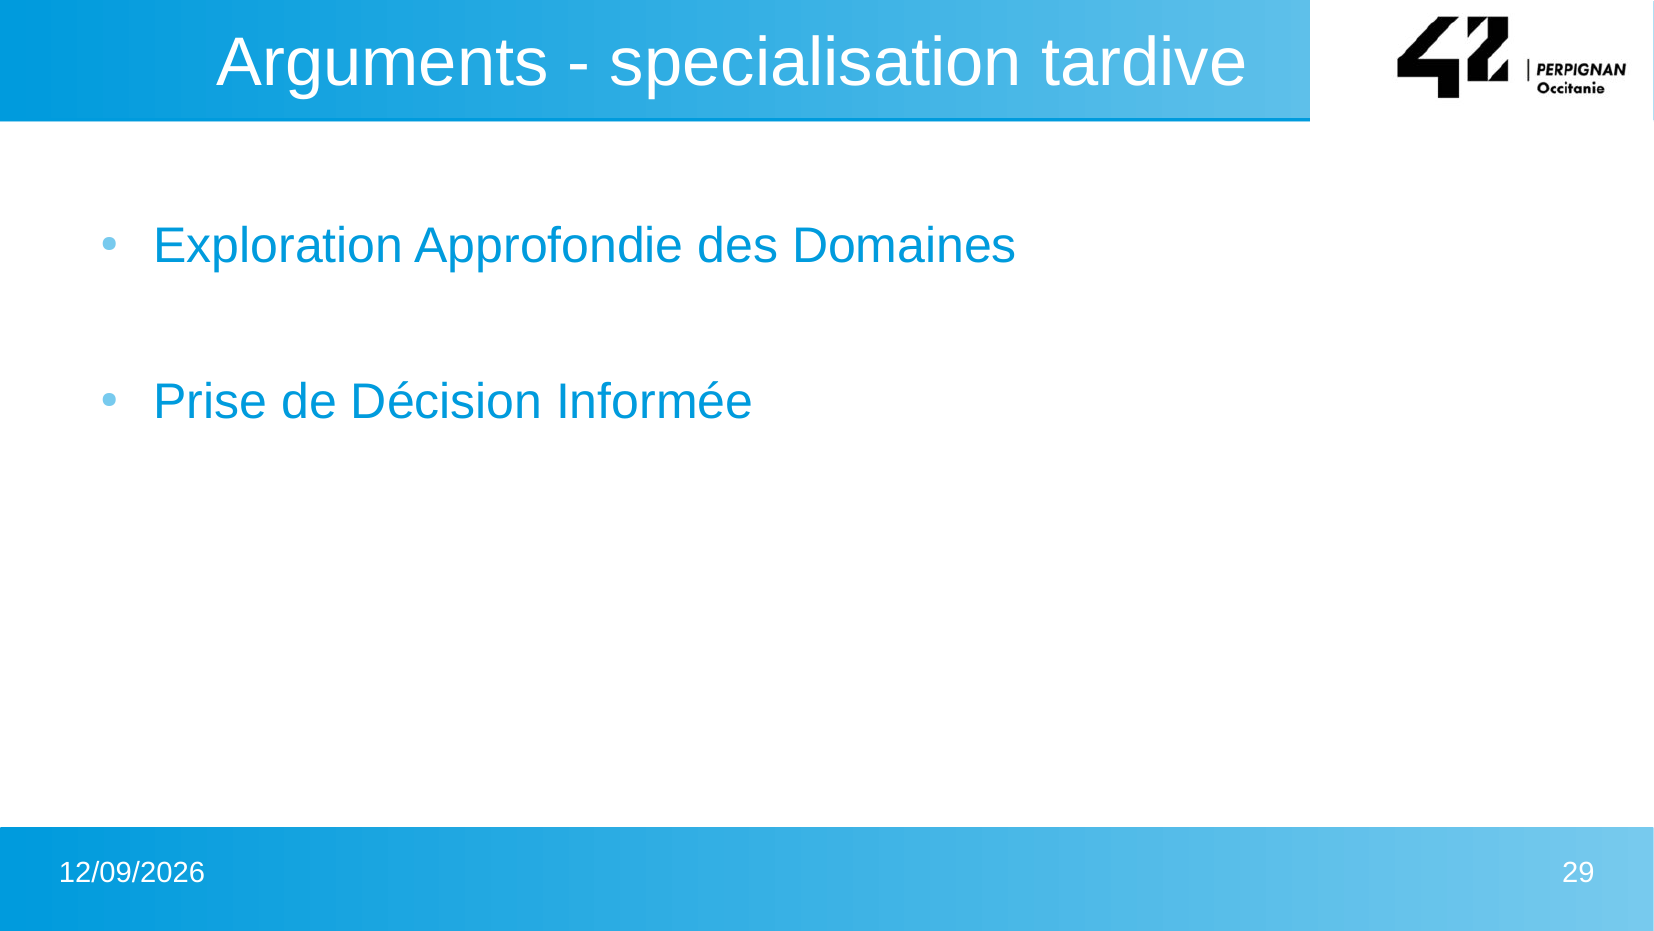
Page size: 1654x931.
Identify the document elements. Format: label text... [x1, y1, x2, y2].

title Arguments - specialisation tardive [0, 0, 1477, 165]
list Exploration Approfondie des Domaines Prise de Décision Informée [82, 217, 1571, 758]
picture [1310, 0, 1654, 125]
